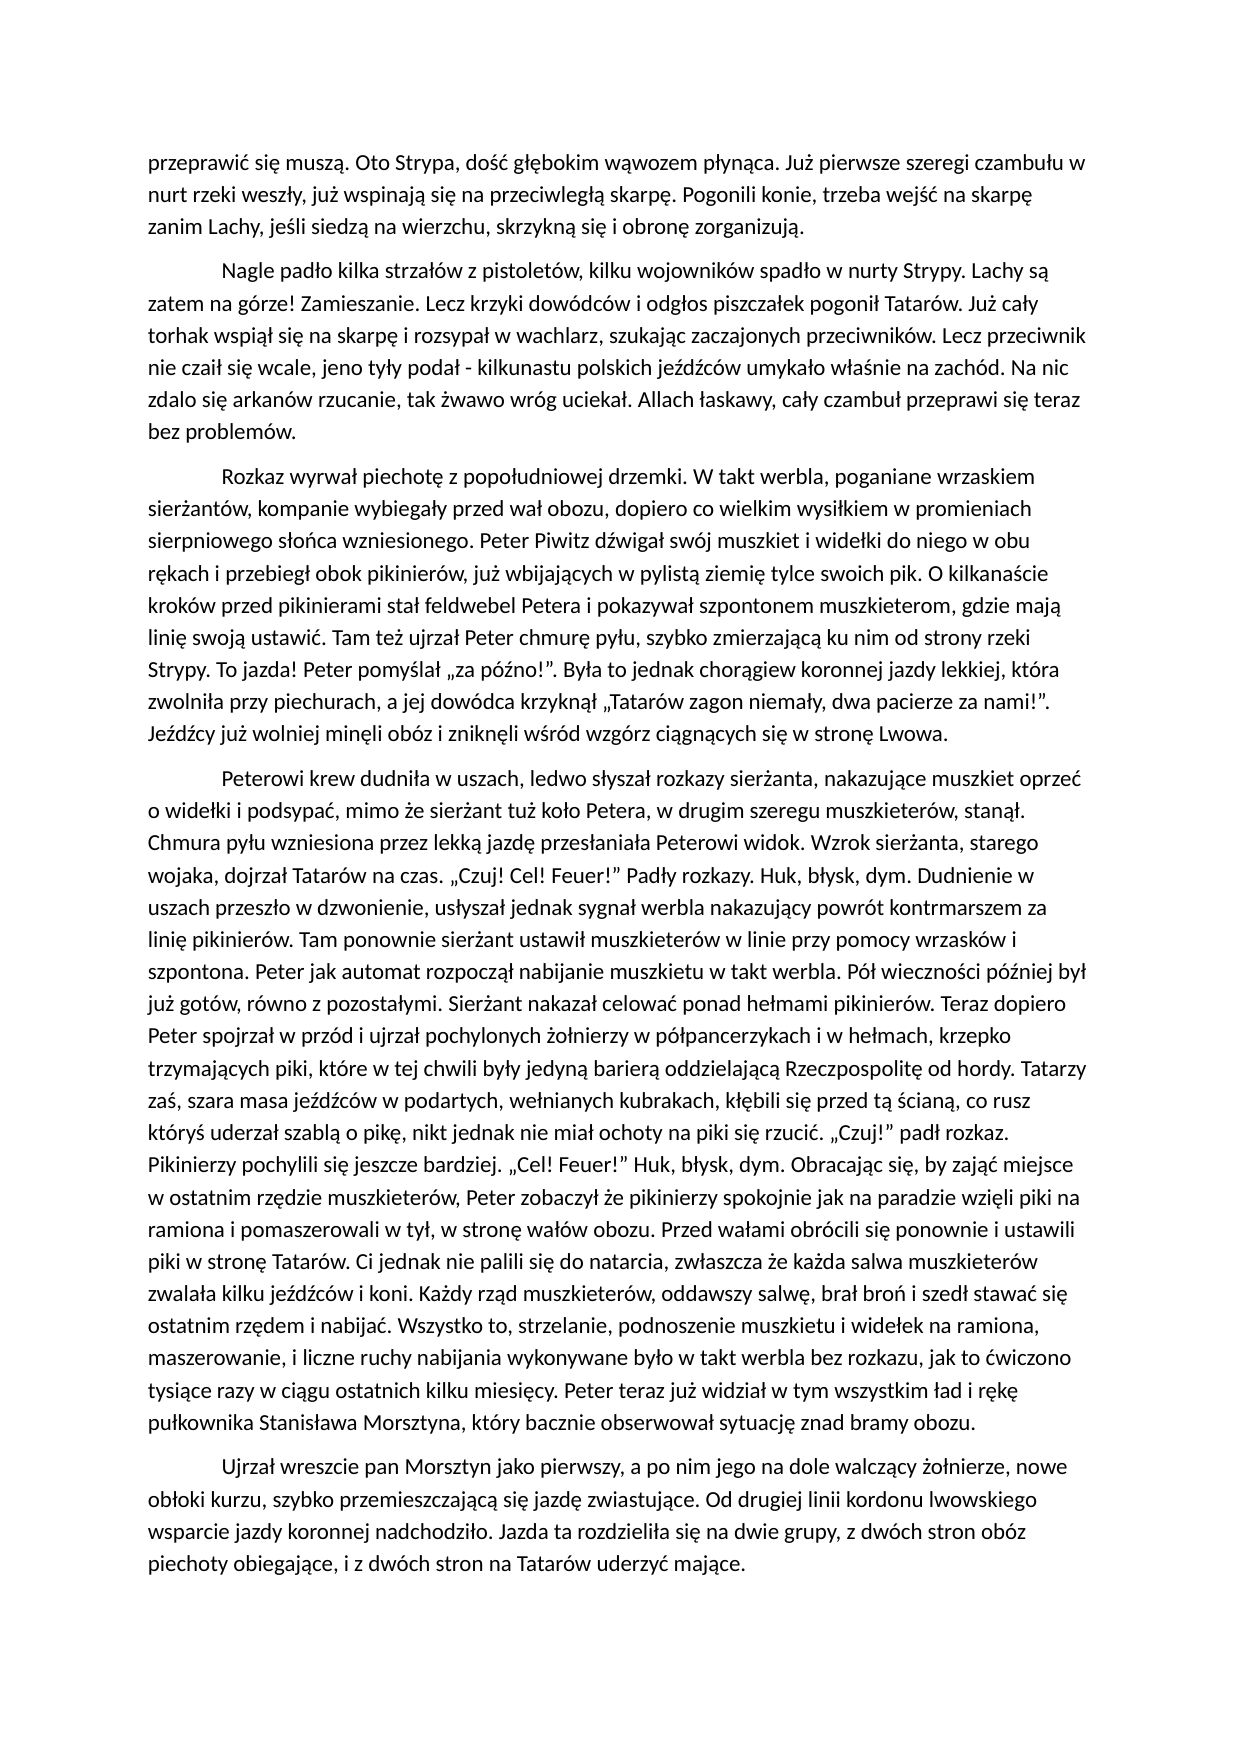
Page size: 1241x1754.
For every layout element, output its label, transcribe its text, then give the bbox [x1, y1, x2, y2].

text Peterowi krew dudniła w uszach, ledwo słyszał rozkazy sierżanta, nakazujące muszkiet oprzeć o widełki i podsypać, mimo że sierżant tuż koło Petera, w drugim szeregu muszkieterów, stanął. Chmura pyłu wzniesiona przez lekką jazdę przesłaniała Peterowi widok. Wzrok sierżanta, starego wojaka, dojrzał Tatarów na czas. „Czuj! Cel! Feuer!” Padły rozkazy. Huk, błysk, dym. Dudnienie w uszach przeszło w dzwonienie, usłyszał jednak sygnał werbla nakazujący powrót kontrmarszem za linię pikinierów. Tam ponownie sierżant ustawił muszkieterów w linie przy pomocy wrzasków i szpontona. Peter jak automat rozpoczął nabijanie muszkietu w takt werbla. Pół wieczności później był już gotów, równo z pozostałymi. Sierżant nakazał celować ponad hełmami pikinierów. Teraz dopiero Peter spojrzał w przód i ujrzał pochylonych żołnierzy w półpancerzykach i w hełmach, krzepko trzymających piki, które w tej chwili były jedyną barierą oddzielającą Rzeczpospolitę od hordy. Tatarzy zaś, szara masa jeźdźców w podartych, wełnianych kubrakach, kłębili się przed tą ścianą, co rusz któryś uderzał szablą o pikę, nikt jednak nie miał ochoty na piki się rzucić. „Czuj!” padł rozkaz. Pikinierzy pochylili się jeszcze bardziej. „Cel! Feuer!” Huk, błysk, dym. Obracając się, by zająć miejsce w ostatnim rzędzie muszkieterów, Peter zobaczył że pikinierzy spokojnie jak na paradzie wzięli piki na ramiona i pomaszerowali w tył, w stronę wałów obozu. Przed wałami obrócili się ponownie i ustawili piki w stronę Tatarów. Ci jednak nie palili się do natarcia, zwłaszcza że każda salwa muszkieterów zwalała kilku jeźdźców i koni. Każdy rząd muszkieterów, oddawszy salwę, brał broń i szedł stawać się ostatnim rzędem i nabijać. Wszystko to, strzelanie, podnoszenie muszkietu i widełek na ramiona, maszerowanie, i liczne ruchy nabijania wykonywane było w takt werbla bez rozkazu, jak to ćwiczono tysiące razy w ciągu ostatnich kilku miesięcy. Peter teraz już widział w tym wszystkim ład i rękę pułkownika Stanisława Morsztyna, który bacznie obserwował sytuację znad bramy obozu. [148, 764, 1093, 1436]
text Ujrzał wreszcie pan Morsztyn jako pierwszy, a po nim jego na dole walczący żołnierze, nowe obłoki kurzu, szybko przemieszczającą się jazdę zwiastujące. Od drugiej linii kordonu lwowskiego wsparcie jazdy koronnej nadchodziło. Jazda ta rozdzieliła się na dwie grupy, z dwóch stron obóz piechoty obiegające, i z dwóch stron na Tatarów uderzyć mające. [148, 1452, 1093, 1577]
text przeprawić się muszą. Oto Strypa, dość głębokim wąwozem płynąca. Już pierwsze szeregi czambułu w nurt rzeki weszły, już wspinają się na przeciwległą skarpę. Pogonili konie, trzeba wejść na skarpę zanim Lachy, jeśli siedzą na wierzchu, skrzykną się i obronę zorganizują. [148, 148, 1093, 240]
text Rozkaz wyrwał piechotę z popołudniowej drzemki. W takt werbla, poganiane wrzaskiem sierżantów, kompanie wybiegały przed wał obozu, dopiero co wielkim wysiłkiem w promieniach sierpniowego słońca wzniesionego. Peter Piwitz dźwigał swój muszkiet i widełki do niego w obu rękach i przebiegł obok pikinierów, już wbijających w pylistą ziemię tylce swoich pik. O kilkanaście kroków przed pikinierami stał feldwebel Petera i pokazywał szpontonem muszkieterom, gdzie mają linię swoją ustawić. Tam też ujrzał Peter chmurę pyłu, szybko zmierzającą ku nim od strony rzeki Strypy. To jazda! Peter pomyślał „za późno!”. Była to jednak chorągiew koronnej jazdy lekkiej, która zwolniła przy piechurach, a jej dowódca krzyknął „Tatarów zagon niemały, dwa pacierze za nami!”. Jeźdźcy już wolniej minęli obóz i zniknęli wśród wzgórz ciągnących się w stronę Lwowa. [148, 462, 1093, 748]
text Nagle padło kilka strzałów z pistoletów, kilku wojowników spadło w nurty Strypy. Lachy są zatem na górze! Zamieszanie. Lecz krzyki dowódców i odgłos piszczałek pogonił Tatarów. Już cały torhak wspiął się na skarpę i rozsypał w wachlarz, szukając zaczajonych przeciwników. Lecz przeciwnik nie czaił się wcale, jeno tyły podał - kilkunastu polskich jeźdźców umykało właśnie na zachód. Na nic zdalo się arkanów rzucanie, tak żwawo wróg uciekał. Allach łaskawy, cały czambuł przeprawi się teraz bez problemów. [148, 257, 1093, 446]
